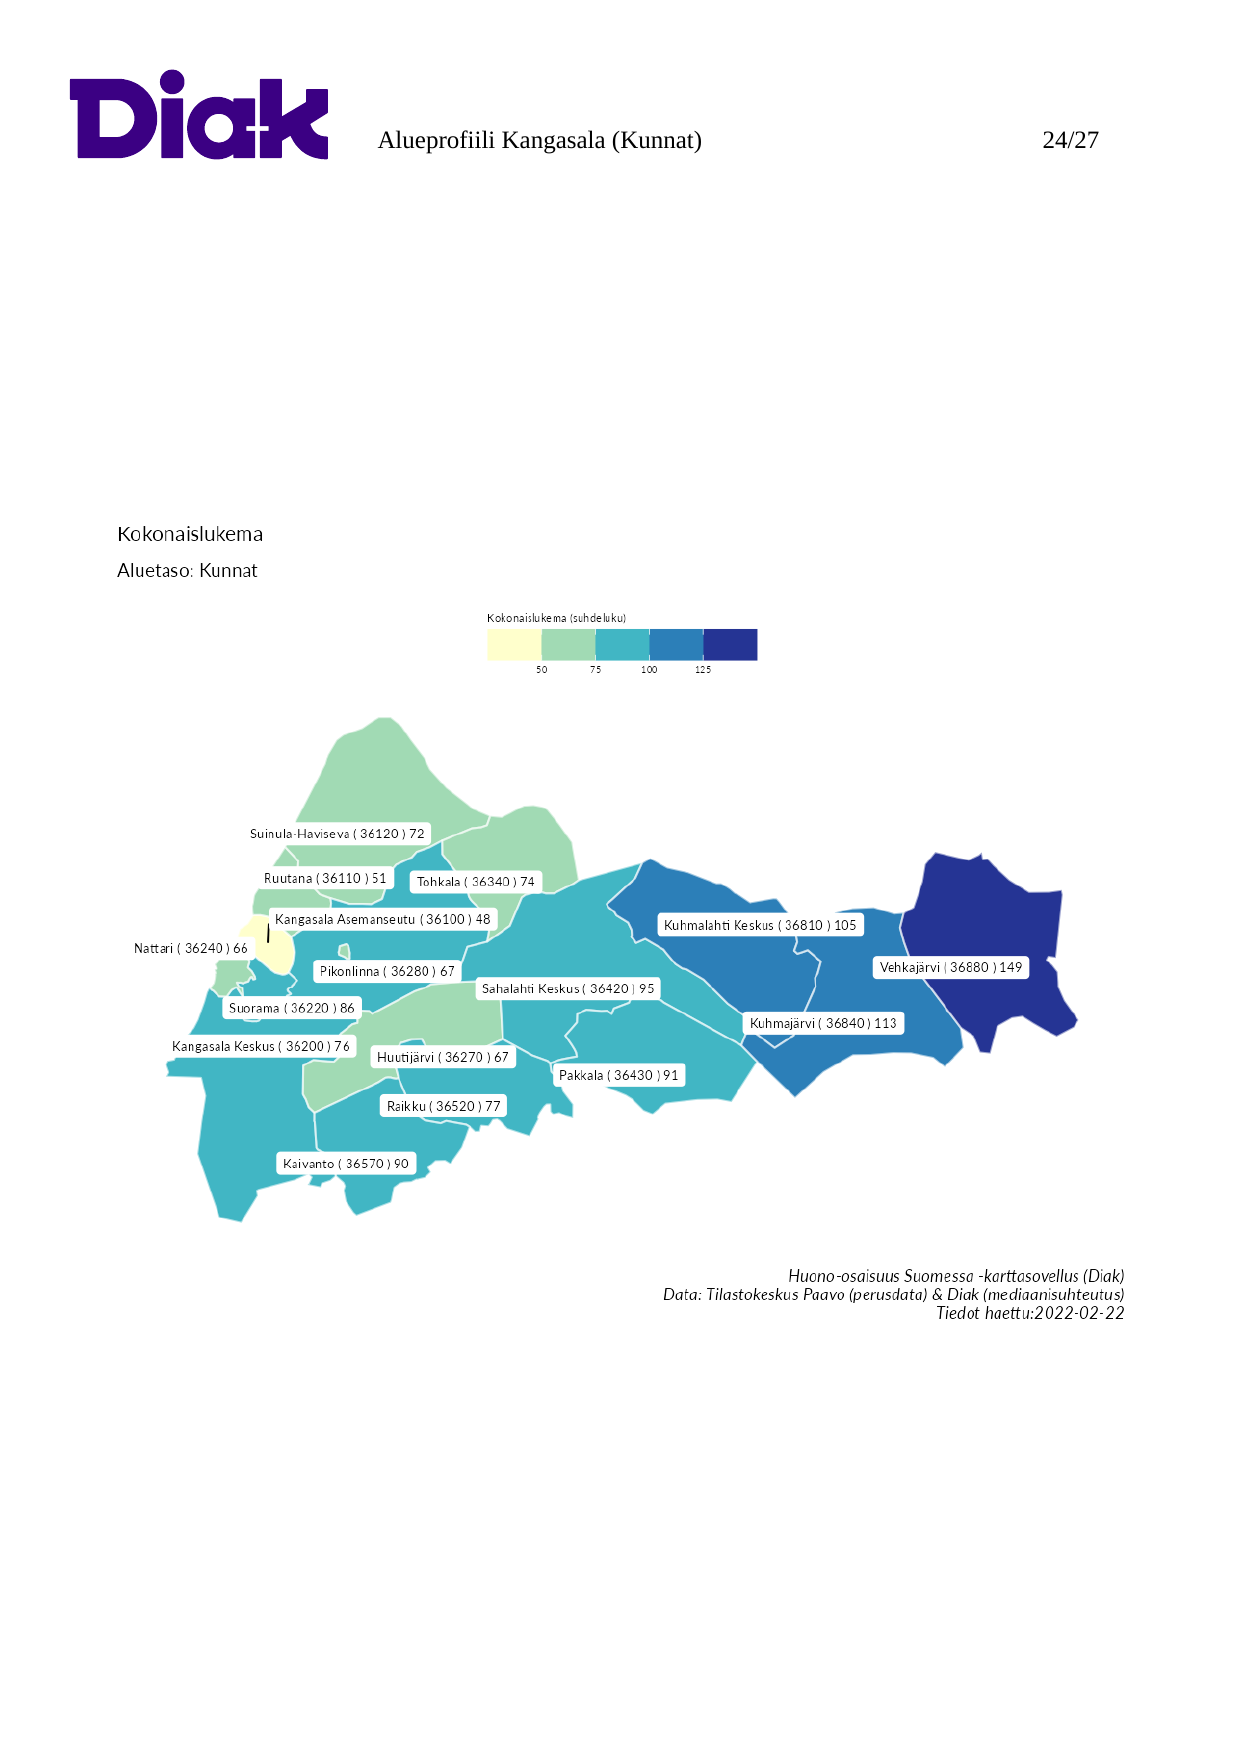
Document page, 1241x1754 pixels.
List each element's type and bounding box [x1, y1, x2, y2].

picture [61, 196, 1179, 1651]
